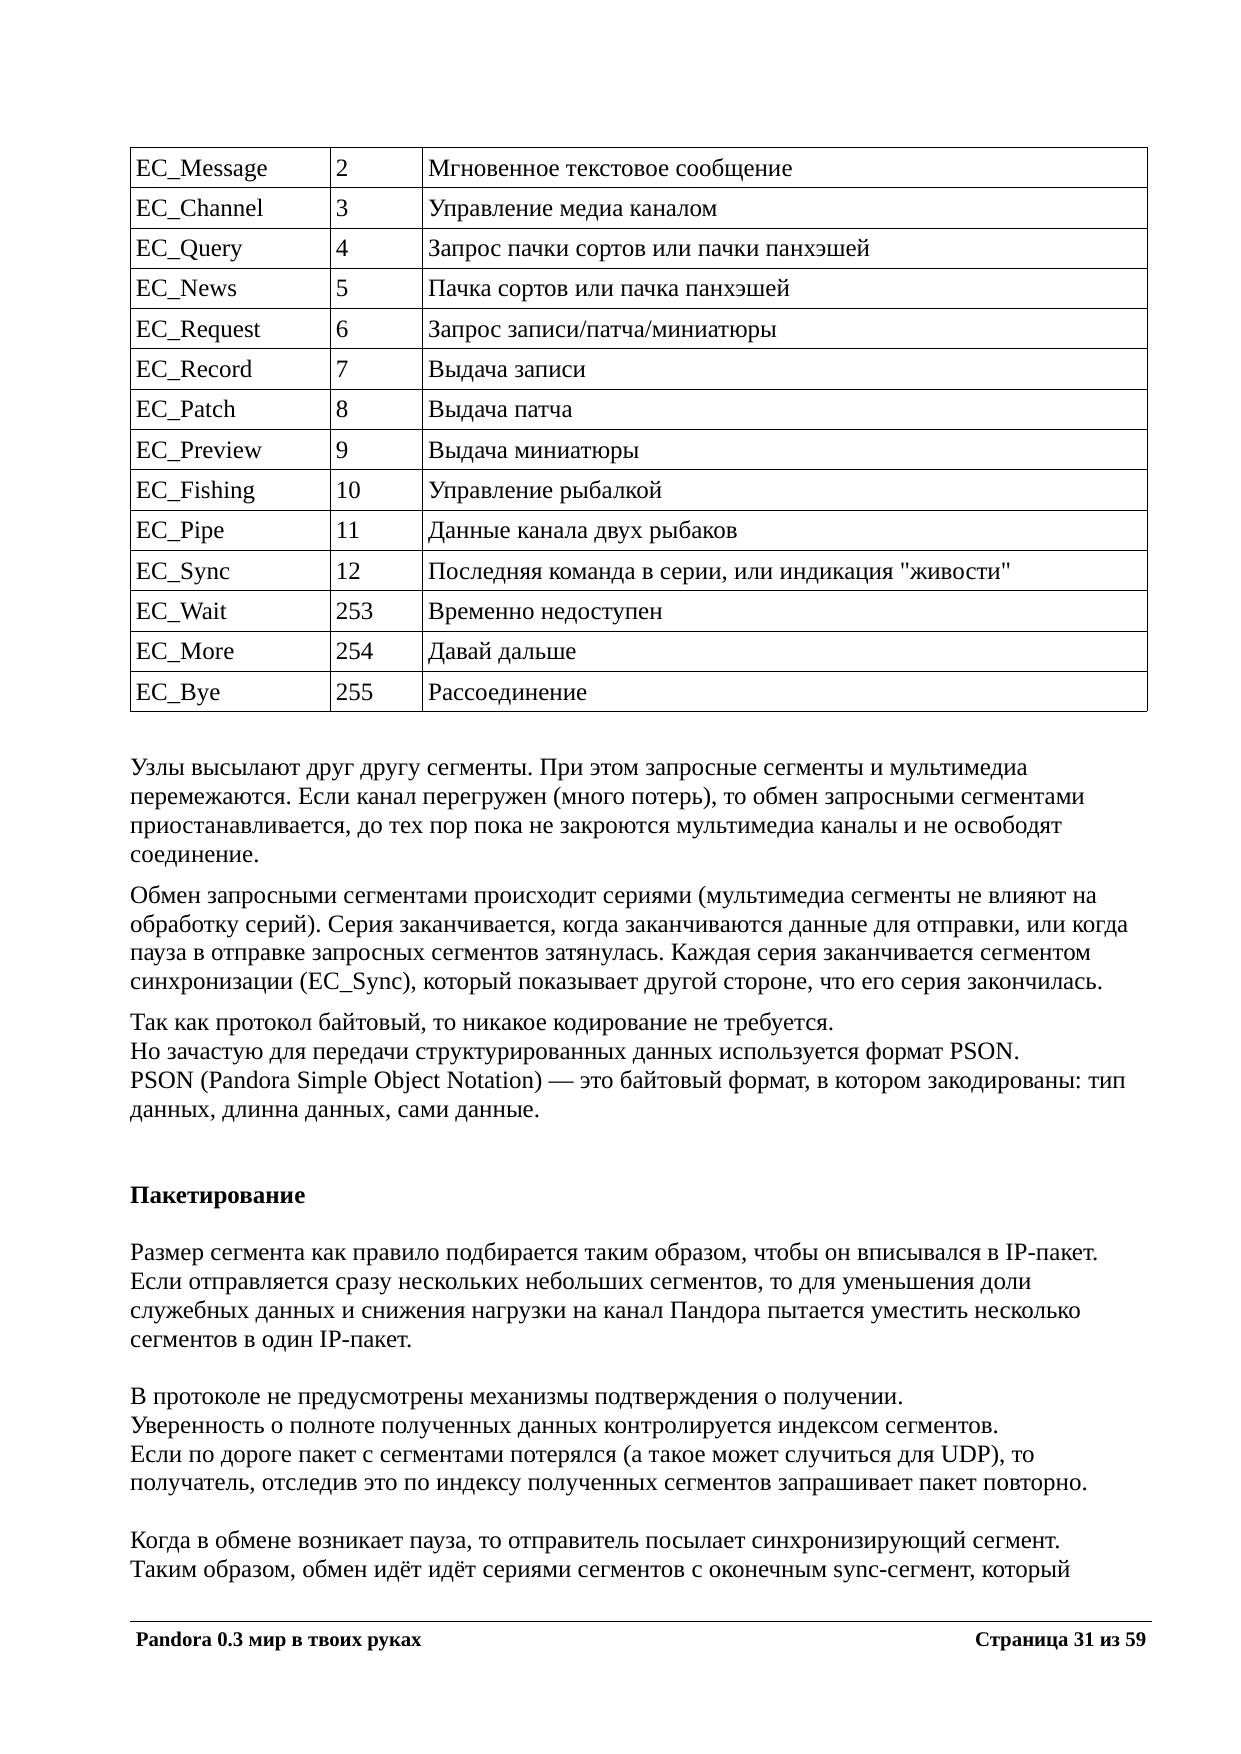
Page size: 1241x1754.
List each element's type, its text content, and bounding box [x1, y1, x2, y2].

table_cell 8 [331, 390, 422, 429]
table_cell Запрос записи/патча/миниатюры [423, 309, 1147, 348]
table_cell Временно недоступен [423, 591, 1147, 631]
table_cell 10 [331, 470, 422, 509]
table_cell EC_Record [131, 349, 330, 389]
table_cell EC_Fishing [131, 470, 330, 509]
table_cell EC_Sync [131, 551, 330, 590]
text Узлы высылают друг другу сегменты. При этом запросные сегменты и мультимедиа перемежаются. Если канал перегружен (много потерь), то обмен запросными сегментами приостанавливается, до тех пор пока не закроются мультимедиа каналы и не освободят соединение. [130, 752, 1152, 867]
table_cell Данные канала двух рыбаков [423, 511, 1147, 550]
table_cell 5 [331, 269, 422, 308]
table_cell 3 [331, 188, 422, 227]
text Таким образом, обмен идёт идёт сериями сегментов с оконечным sync-сегмент, который [130, 1554, 1152, 1582]
table_cell 12 [331, 551, 422, 590]
text Если по дороге пакет с сегментами потерялся (а такое может случиться для UDP), то получатель, отследив это по индексу полученных сегментов запрашивает пакет повторно. [130, 1439, 1152, 1496]
table_cell EC_More [131, 632, 330, 671]
table_cell Выдача патча [423, 390, 1147, 429]
text Уверенность о полноте полученных данных контролируется индексом сегментов. [130, 1410, 1152, 1439]
text Когда в обмене возникает пауза, то отправитель посылает синхронизирующий сегмент. [130, 1525, 1152, 1554]
table_cell EC_Bye [131, 672, 330, 711]
text В протоколе не предусмотрены механизмы подтверждения о получении. [130, 1381, 1152, 1410]
text Пакетирование [130, 1180, 1152, 1209]
table_cell 2 [331, 148, 422, 187]
text Размер сегмента как правило подбирается таким образом, чтобы он вписывался в IP-пакет. [130, 1237, 1152, 1266]
table_cell EC_Pipe [131, 511, 330, 550]
table_cell Рассоединение [423, 672, 1147, 711]
table_cell EC_Query [131, 229, 330, 268]
table_cell EC_Wait [131, 591, 330, 631]
text Но зачастую для передачи структурированных данных используется формат PSON. [130, 1036, 1152, 1065]
table_cell Пачка сортов или пачка панхэшей [423, 269, 1147, 308]
text Если отправляется сразу нескольких небольших сегментов, то для уменьшения доли служебных данных и снижения нагрузки на канал Пандора пытается уместить несколько сегментов в один IP-пакет. [130, 1266, 1152, 1352]
table_cell EC_Patch [131, 390, 330, 429]
table_cell 11 [331, 511, 422, 550]
table_cell EC_Preview [131, 430, 330, 469]
table_cell 9 [331, 430, 422, 469]
table_cell Мгновенное текстовое сообщение [423, 148, 1147, 187]
table_cell Запрос пачки сортов или пачки панхэшей [423, 229, 1147, 268]
table_cell Управление рыбалкой [423, 470, 1147, 509]
table_cell Давай дальше [423, 632, 1147, 671]
table_cell EC_Request [131, 309, 330, 348]
table_cell 4 [331, 229, 422, 268]
table_cell Последняя команда в серии, или индикация "живости" [423, 551, 1147, 590]
table_cell 6 [331, 309, 422, 348]
table_cell Выдача миниатюры [423, 430, 1147, 469]
table_cell 255 [331, 672, 422, 711]
table_cell Управление медиа каналом [423, 188, 1147, 227]
table_cell 254 [331, 632, 422, 671]
text Обмен запросными сегментами происходит сериями (мультимедиа сегменты не влияют на обработку серий). Серия заканчивается, когда заканчиваются данные для отправки, или когда пауза в отправке запросных сегментов затянулась. Каждая серия заканчивается сегментом синхронизации (EC_Sync), который показывает другой стороне, что его серия закончилась. [130, 880, 1152, 995]
text Так как протокол байтовый, то никакое кодирование не требуется. [130, 1007, 1152, 1036]
table_cell EC_Message [131, 148, 330, 187]
table_cell 253 [331, 591, 422, 631]
table_cell EC_Channel [131, 188, 330, 227]
table_cell 7 [331, 349, 422, 389]
table_cell EC_News [131, 269, 330, 308]
text PSON (Pandora Simple Object Notation) — это байтовый формат, в котором закодированы: тип данных, длинна данных, сами данные. [130, 1065, 1152, 1122]
table_cell Выдача записи [423, 349, 1147, 389]
